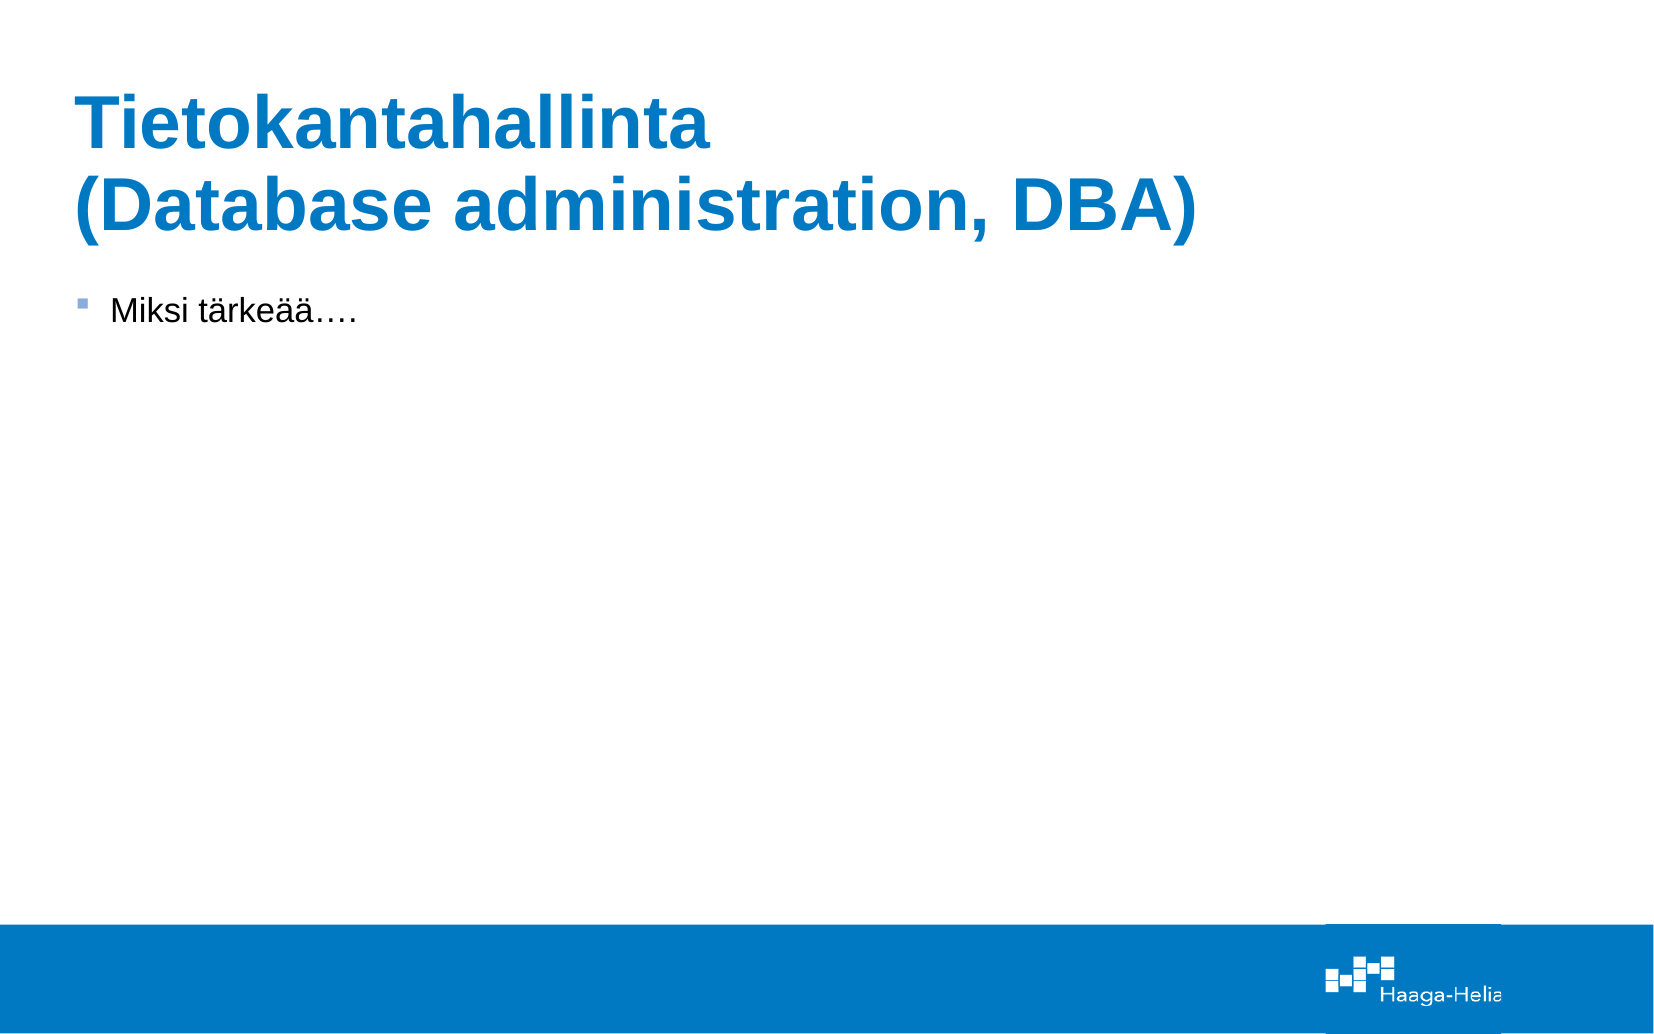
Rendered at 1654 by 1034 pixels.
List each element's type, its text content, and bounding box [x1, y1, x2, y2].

picture [1325, 924, 1502, 1034]
list Miksi tärkeää…. [74, 283, 1584, 910]
title Tietokantahallinta (Database administration, DBA) [74, 82, 1584, 268]
